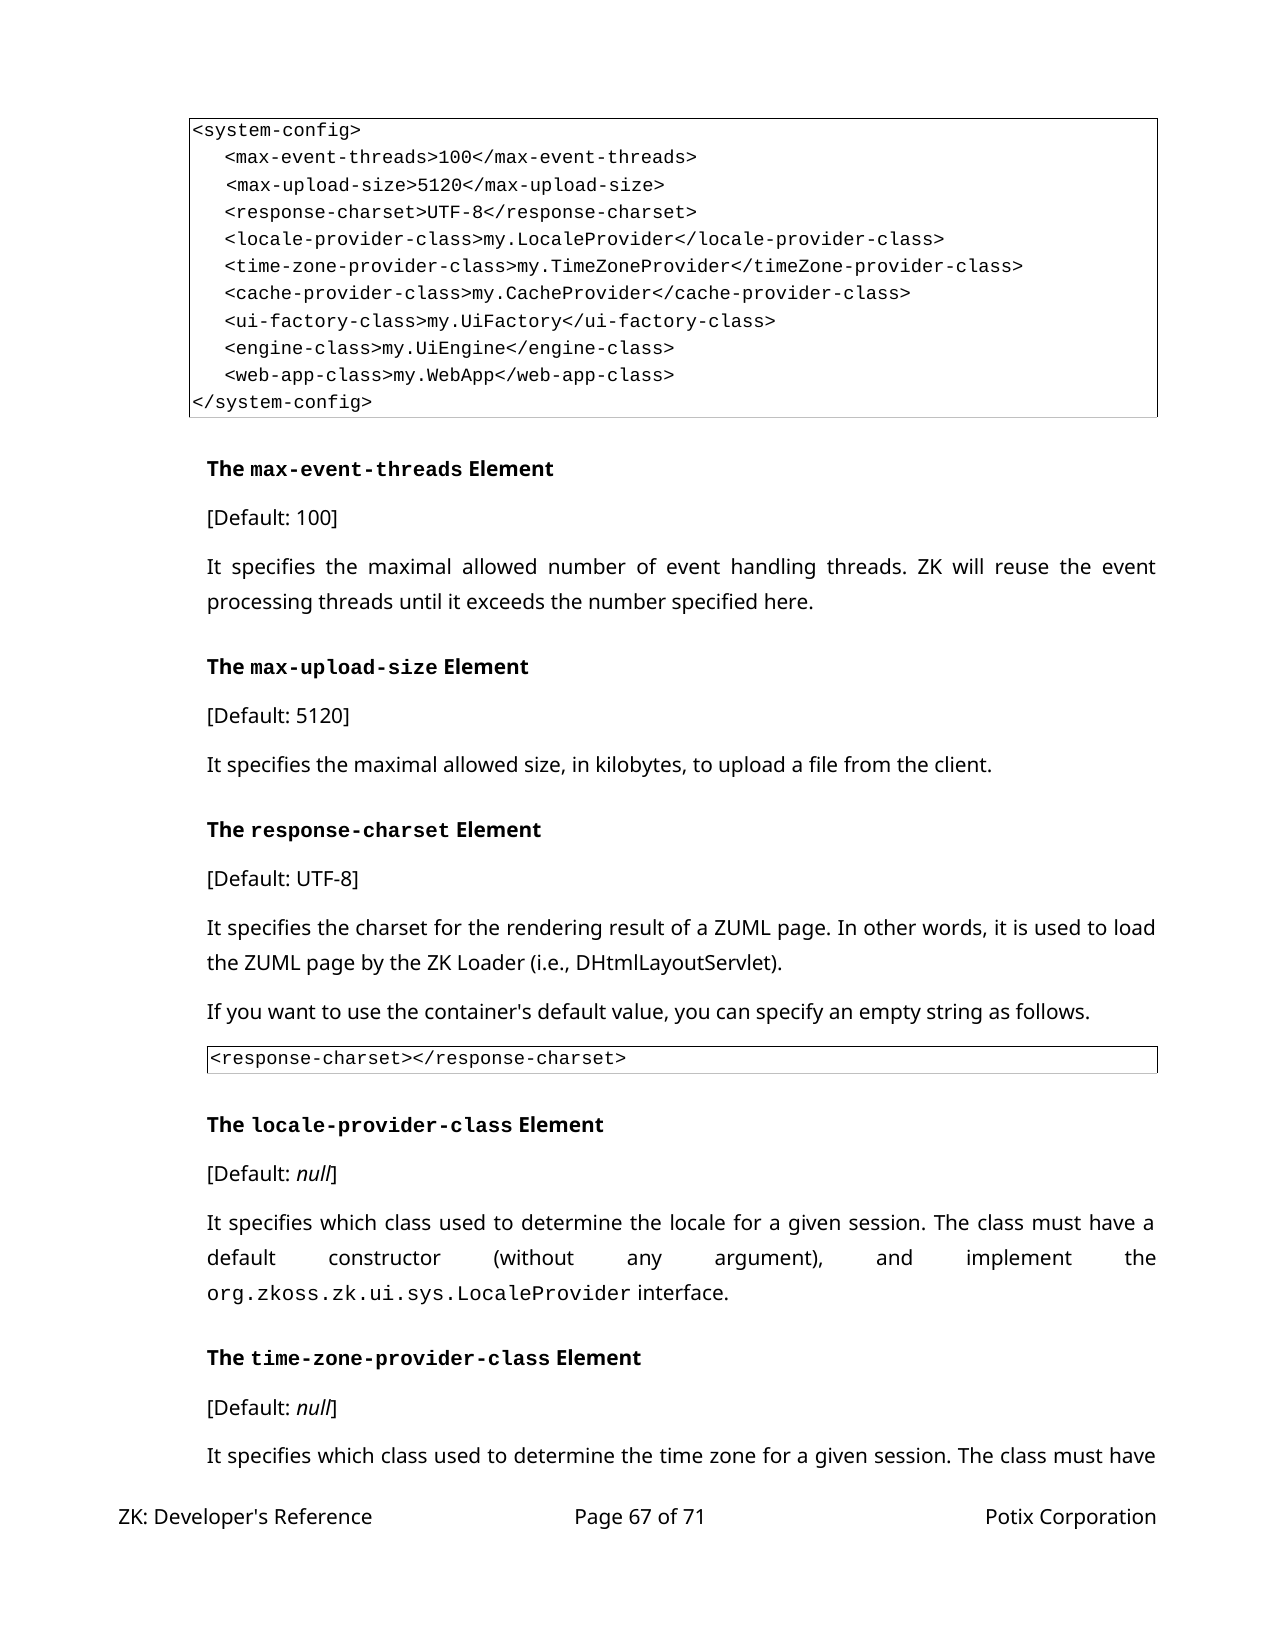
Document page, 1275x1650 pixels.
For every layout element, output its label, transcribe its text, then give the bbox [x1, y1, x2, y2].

text <max-event-threads>100</max-event-threads> [190, 145, 1157, 169]
text <system-config> [190, 119, 1157, 142]
text </system-config> [190, 390, 1157, 417]
text <max-upload-size>5120</max-upload-size> [190, 172, 1157, 197]
subtitle The max-upload-size Element [207, 652, 1157, 681]
text It specifies the maximal allowed size, in kilobytes, to upload a file from the client. [207, 750, 1157, 778]
text <web-app-class>my.WebApp</web-app-class> [190, 363, 1157, 387]
text <cache-provider-class>my.CacheProvider</cache-provider-class> [190, 281, 1157, 306]
text <response-charset></response-charset> [208, 1047, 1157, 1073]
subtitle The locale-provider-class Element [207, 1110, 1157, 1138]
text It specifies the charset for the rendering result of a ZUML page. In other words, it is used to load the ZUML page by the ZK Loader (i.e., DHtmlLayoutServlet). [207, 913, 1157, 976]
text [Default: UTF-8] [207, 864, 1157, 892]
subtitle The max-event-threads Element [207, 454, 1157, 482]
text It specifies which class used to determine the locale for a given session. The class must have a default constructor (without any argument), and implement the org.zkoss.zk.ui.sys.LocaleProvider interface. [207, 1208, 1157, 1307]
text If you want to use the container's default value, you can specify an empty string as follows. [207, 997, 1157, 1025]
text <locale-provider-class>my.LocaleProvider</locale-provider-class> [190, 227, 1157, 251]
text [Default: 100] [207, 503, 1157, 531]
text It specifies the maximal allowed number of event handling threads. ZK will reuse the event processing threads until it exceeds the number specified here. [207, 552, 1157, 615]
text [Default: null] [207, 1159, 1157, 1187]
subtitle The response-charset Element [207, 815, 1157, 843]
subtitle The time-zone-provider-class Element [207, 1343, 1157, 1372]
text <response-charset>UTF-8</response-charset> [190, 200, 1157, 224]
text <ui-factory-class>my.UiFactory</ui-factory-class> [190, 308, 1157, 333]
text <time-zone-provider-class>my.TimeZoneProvider</timeZone-provider-class> [190, 254, 1157, 278]
text [Default: null] [207, 1393, 1157, 1421]
text [Default: 5120] [207, 701, 1157, 729]
text It specifies which class used to determine the time zone for a given session. The class must have [207, 1442, 1157, 1470]
text <engine-class>my.UiEngine</engine-class> [190, 336, 1157, 360]
